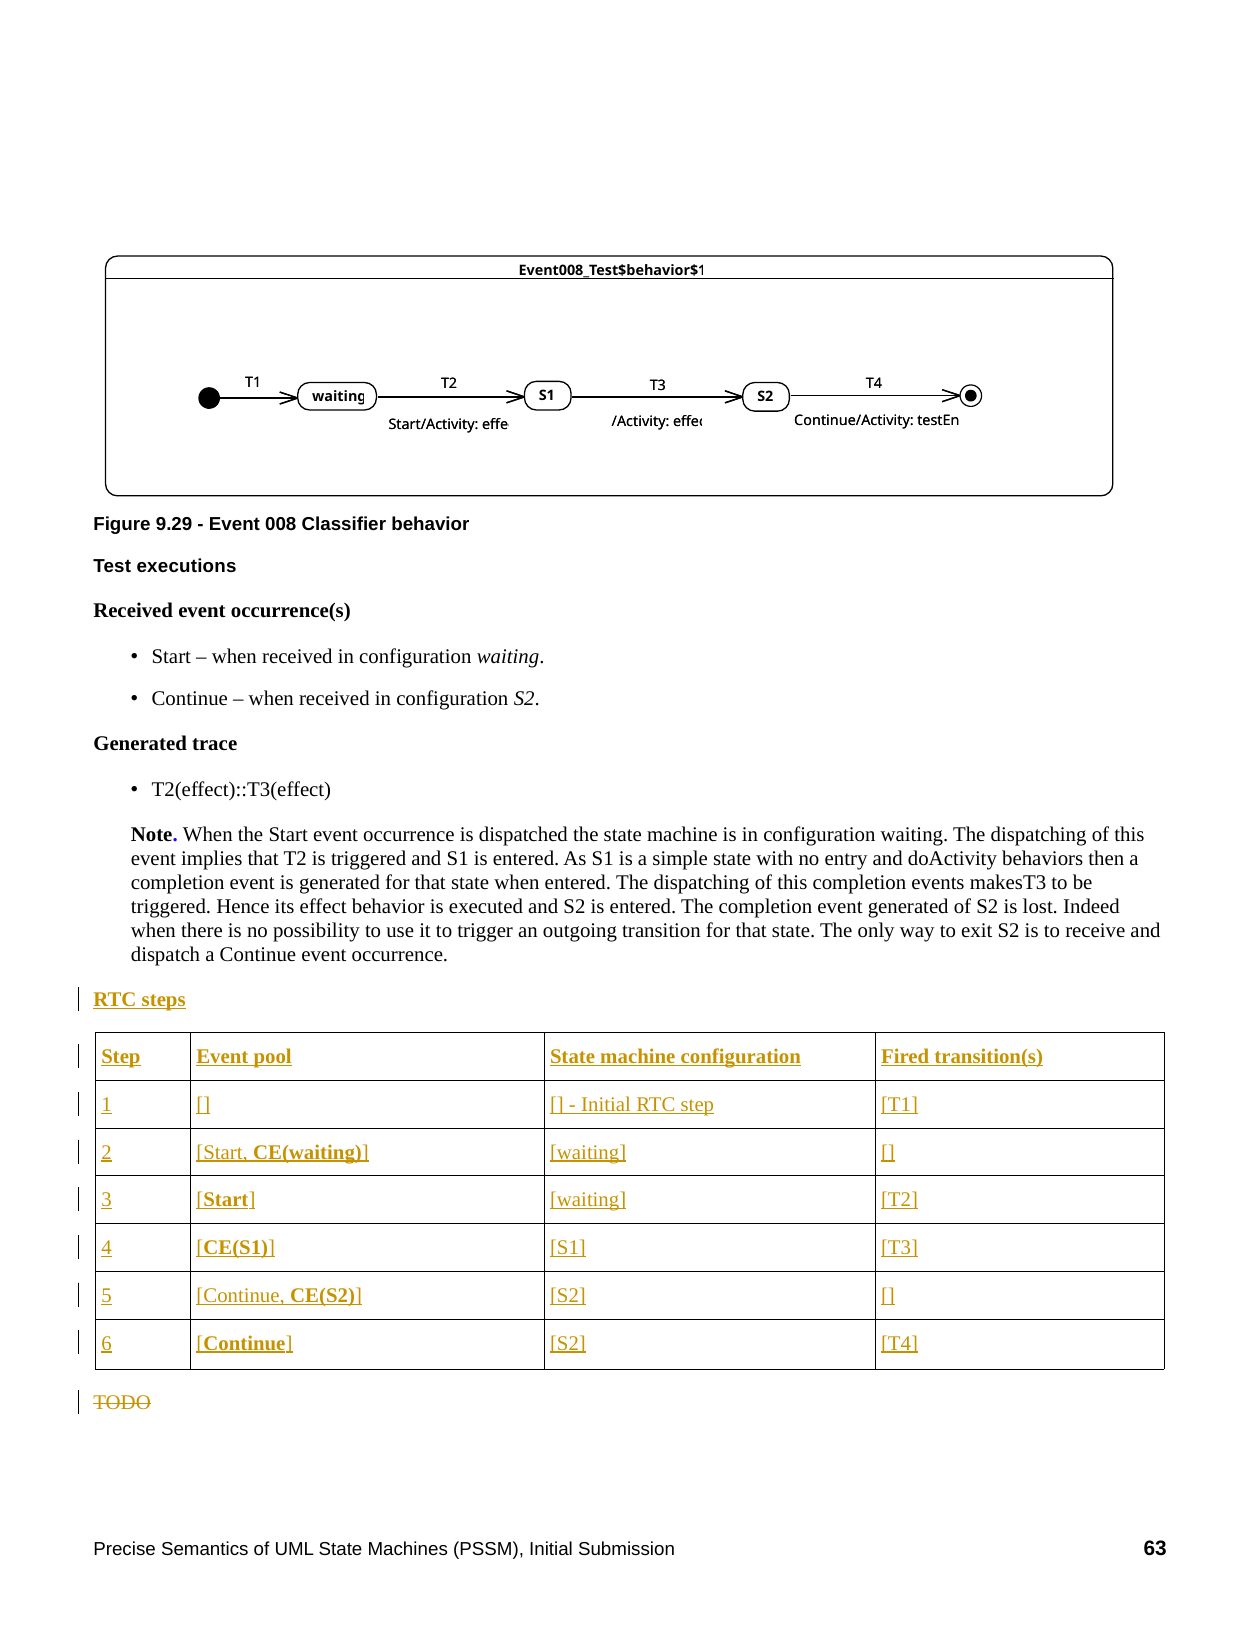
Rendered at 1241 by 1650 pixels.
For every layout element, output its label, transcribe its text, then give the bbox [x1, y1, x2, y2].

text Received event occurrence(s) [93, 598, 1164, 622]
table_cell [S1] [545, 1224, 875, 1271]
table_cell [] [191, 1081, 544, 1128]
table_cell [S2] [545, 1272, 875, 1318]
text Figure 9.29 - Event 008 Classifier behavior [93, 243, 1127, 534]
table_cell [waiting] [545, 1176, 875, 1223]
table_cell [T2] [876, 1176, 1164, 1223]
list T2(effect)::T3(effect) [131, 776, 1164, 801]
table_cell 5 [96, 1272, 190, 1318]
text Generated trace [93, 731, 1164, 755]
table_cell [Start] [191, 1176, 544, 1223]
table_cell 4 [96, 1224, 190, 1271]
table_cell 3 [96, 1176, 190, 1223]
table_cell [] [876, 1129, 1164, 1175]
table_header Event pool [191, 1033, 544, 1080]
subtitle Test executions [93, 231, 1164, 577]
table_cell 2 [96, 1129, 190, 1175]
table_cell 1 [96, 1081, 190, 1128]
text RTC steps [93, 987, 1164, 1011]
table_cell [S2] [545, 1320, 875, 1369]
table_cell [T4] [876, 1320, 1164, 1369]
list Start – when received in configuration waiting. [131, 643, 1164, 668]
table_cell [] - Initial RTC step [545, 1081, 875, 1128]
table_cell [Start, CE(waiting)] [191, 1129, 544, 1175]
table_cell [] [876, 1272, 1164, 1318]
table_cell [T3] [876, 1224, 1164, 1271]
text Note. When the Start event occurrence is dispatched the state machine is in configuration waiting. The dispatching of this event implies that T2 is triggered and S1 is entered. As S1 is a simple state with no entry and doActivity behaviors then a completion event is generated for that state when entered. The dispatching of this completion events makesT3 to be triggered. Hence its effect behavior is executed and S2 is entered. The completion event generated of S2 is lost. Indeed when there is no possibility to use it to trigger an outgoing transition for that state. The only way to exit S2 is to receive and dispatch a Continue event occurrence. [131, 822, 1164, 966]
table_header Fired transition(s) [876, 1033, 1164, 1080]
table_cell [Continue, CE(S2)] [191, 1272, 544, 1318]
table_cell [waiting] [545, 1129, 875, 1175]
list Continue – when received in configuration S2. [131, 684, 1164, 709]
table_cell [T1] [876, 1081, 1164, 1128]
table_cell 6 [96, 1320, 190, 1369]
table_header State machine configuration [545, 1033, 875, 1080]
table_header Step [96, 1033, 190, 1080]
table_cell [Continue] [191, 1320, 544, 1369]
table_cell [CE(S1)] [191, 1224, 544, 1271]
